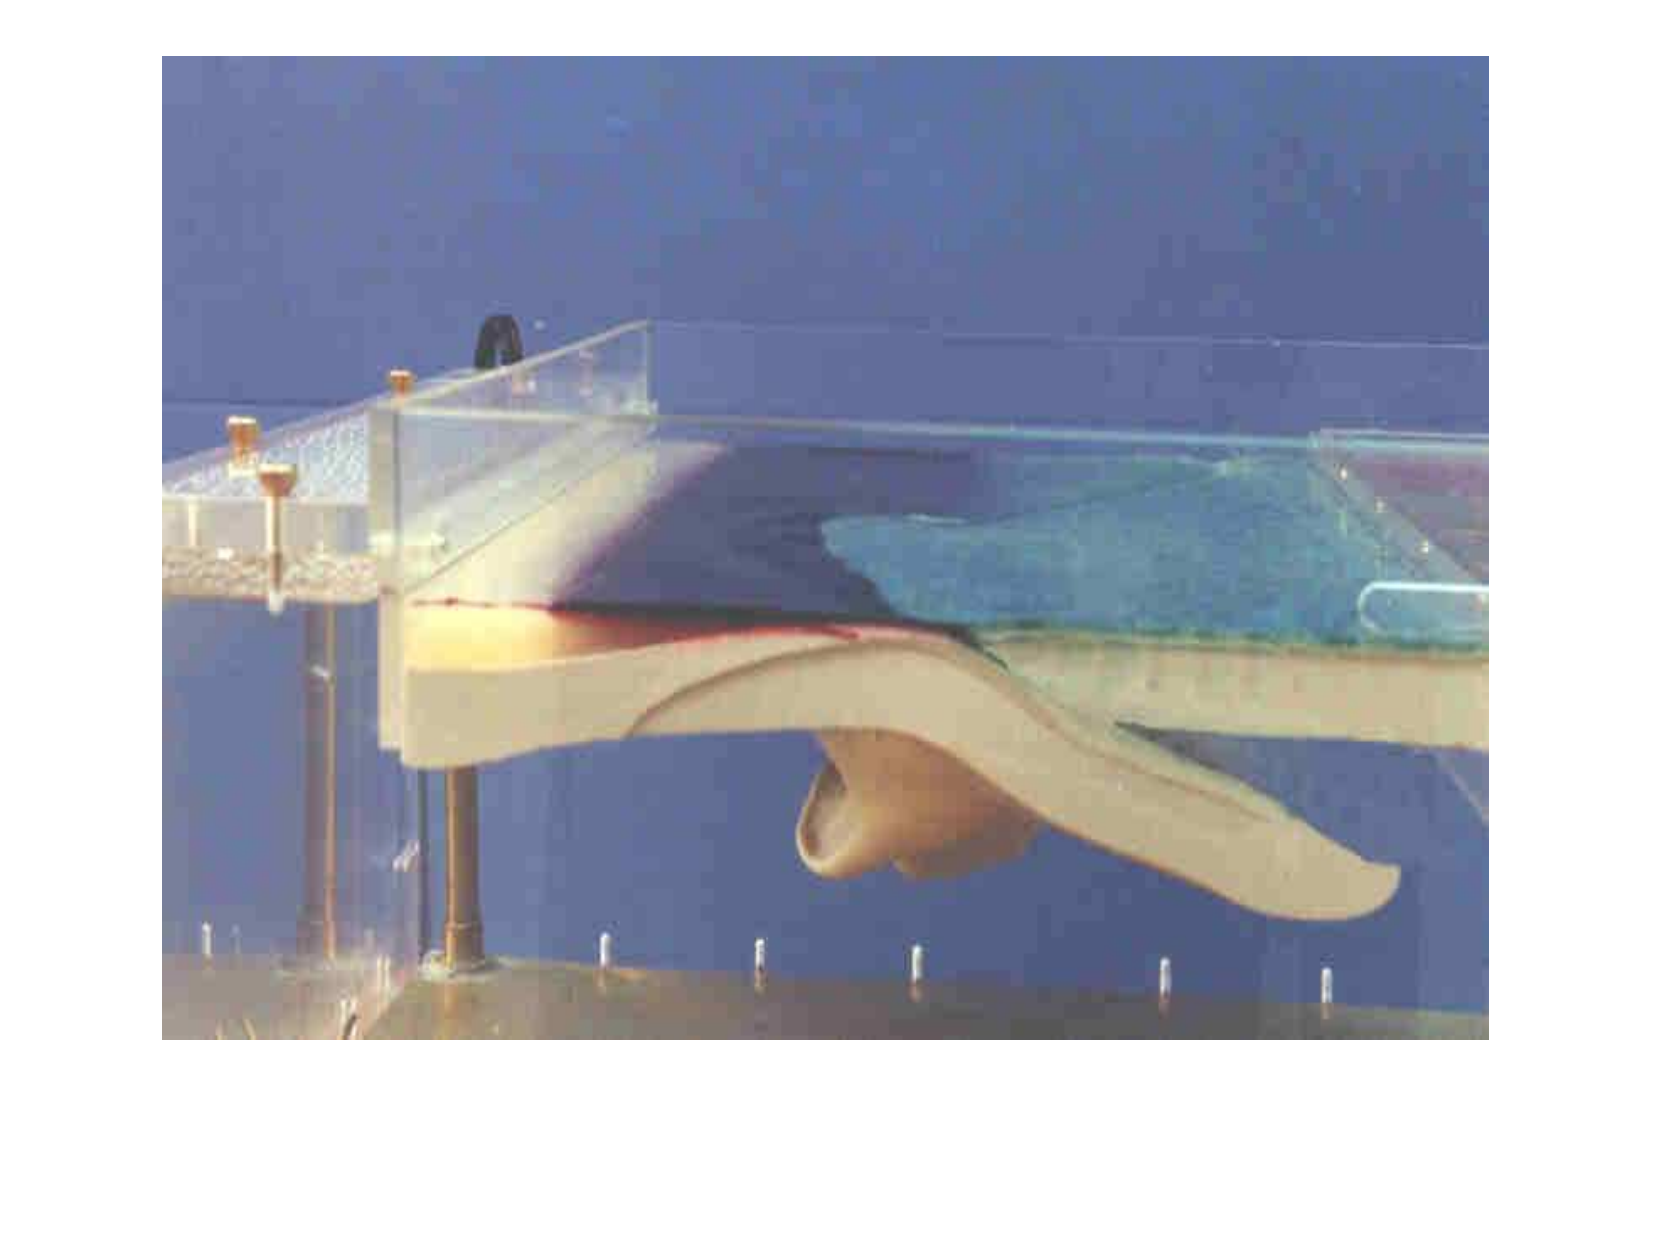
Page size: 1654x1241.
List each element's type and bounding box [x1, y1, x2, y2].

picture [162, 56, 1489, 1040]
